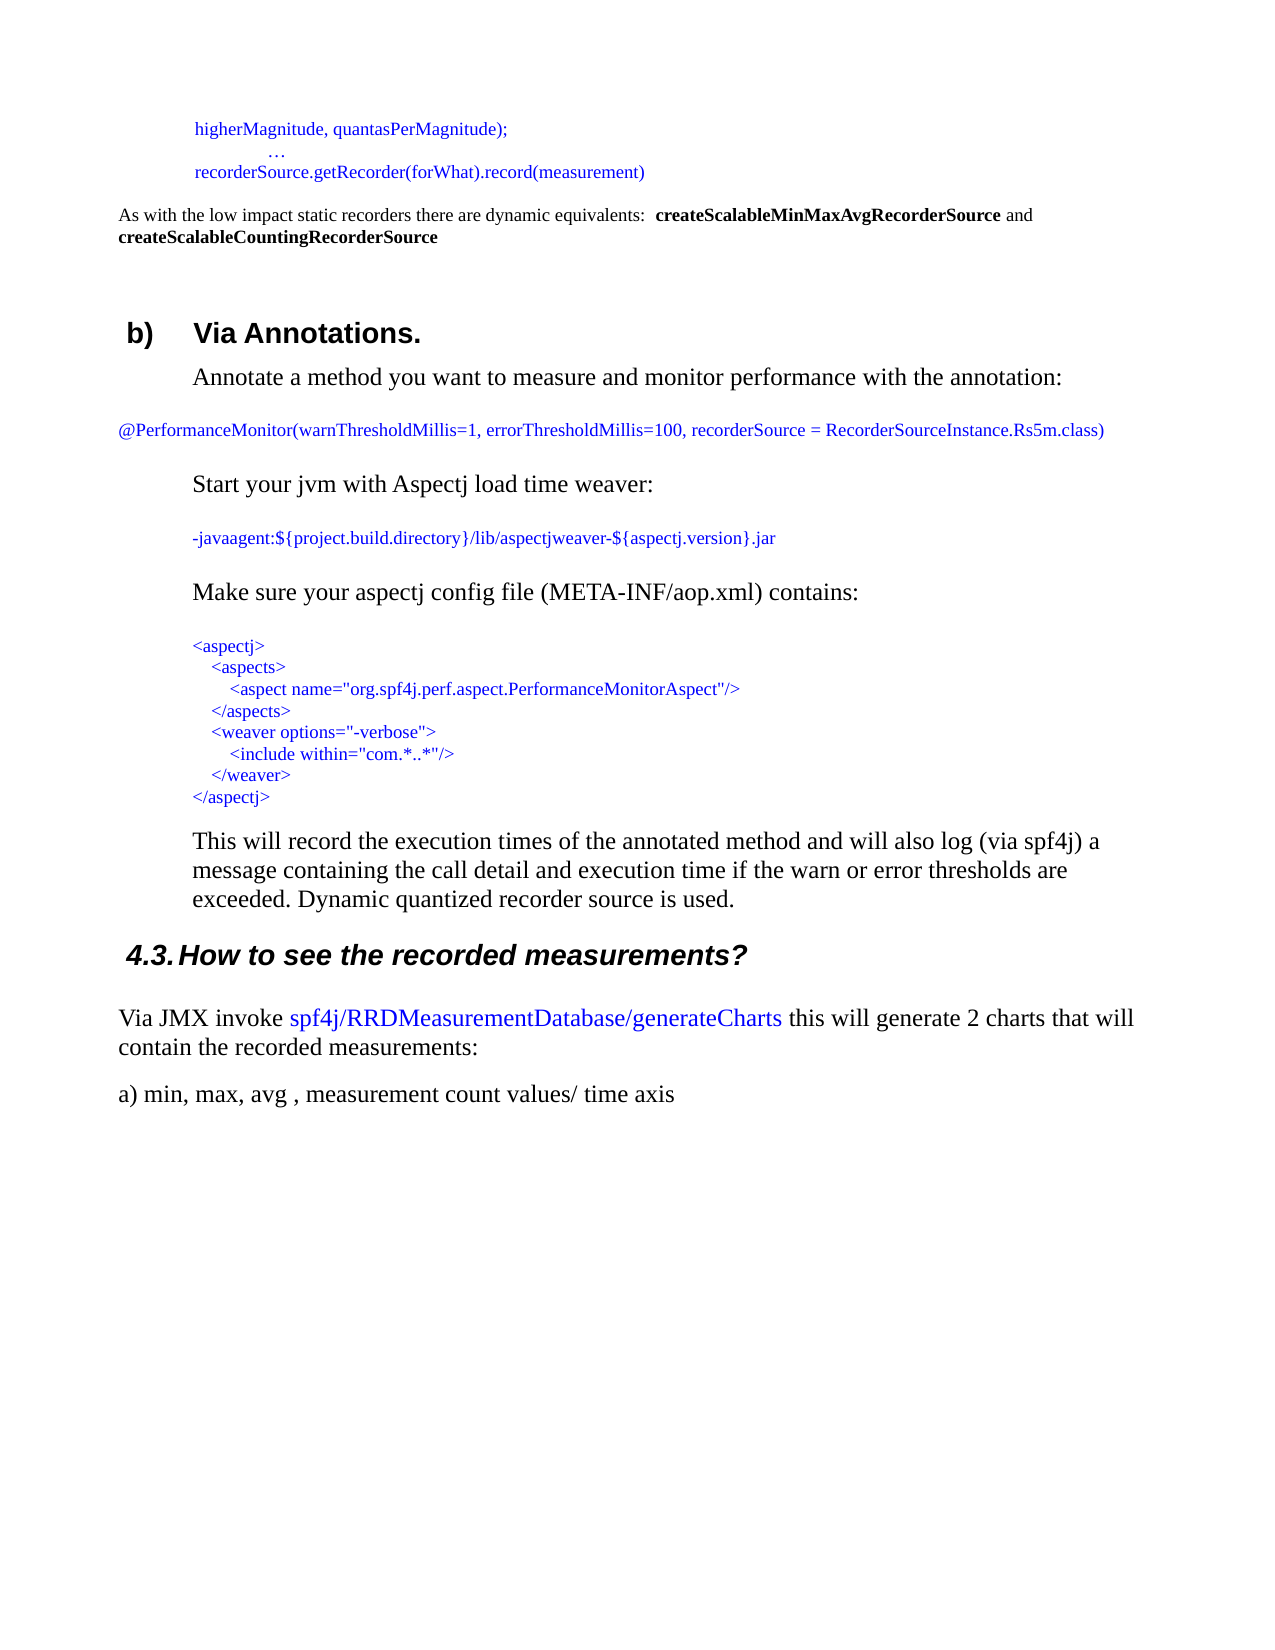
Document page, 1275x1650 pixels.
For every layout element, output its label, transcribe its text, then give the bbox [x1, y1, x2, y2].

text Make sure your aspectj config file (META-INF/aop.xml) contains: [118, 577, 1157, 606]
text </weaver> [192, 764, 1157, 786]
text As with the low impact static recorders there are dynamic equivalents: createScalableMinMaxAvgRecorderSource and createScalableCountingRecorderSource [118, 204, 1157, 247]
text <aspects> [192, 656, 1157, 678]
text </aspectj> [192, 786, 1157, 807]
text <include within="com.*..*"/> [192, 743, 1157, 764]
text @PerformanceMonitor(warnThresholdMillis=1, errorThresholdMillis=100, recorderSource = RecorderSourceInstance.Rs5m.class) [118, 419, 1157, 441]
text This will record the execution times of the annotated method and will also log (via spf4j) a message containing the call detail and execution time if the warn or error thresholds are exceeded. Dynamic quantized recorder source is used. [192, 826, 1157, 913]
subtitle How to see the recorded measurements? [118, 938, 1157, 971]
text … [193, 140, 1157, 161]
text a) min, max, avg , measurement count values/ time axis [118, 1079, 1157, 1108]
text <weaver options="-verbose"> [192, 721, 1157, 743]
text </aspects> [192, 699, 1157, 721]
text recorderSource.getRecorder(forWhat).record(measurement) [193, 161, 1157, 183]
text Via JMX invoke spf4j/RRDMeasurementDatabase/generateCharts this will generate 2 charts that will contain the recorded measurements: [118, 1003, 1157, 1060]
text Start your jvm with Aspectj load time weaver: [118, 469, 1157, 498]
text <aspect name="org.spf4j.perf.aspect.PerformanceMonitorAspect"/> [192, 678, 1157, 699]
text <aspectj> [192, 635, 1157, 656]
text higherMagnitude, quantasPerMagnitude); [192, 118, 1157, 140]
subtitle Via Annotations. [118, 316, 1157, 349]
text Annotate a method you want to measure and monitor performance with the annotation: [118, 362, 1157, 390]
text -javaagent:${project.build.directory}/lib/aspectjweaver-${aspectj.version}.jar [118, 527, 1157, 548]
